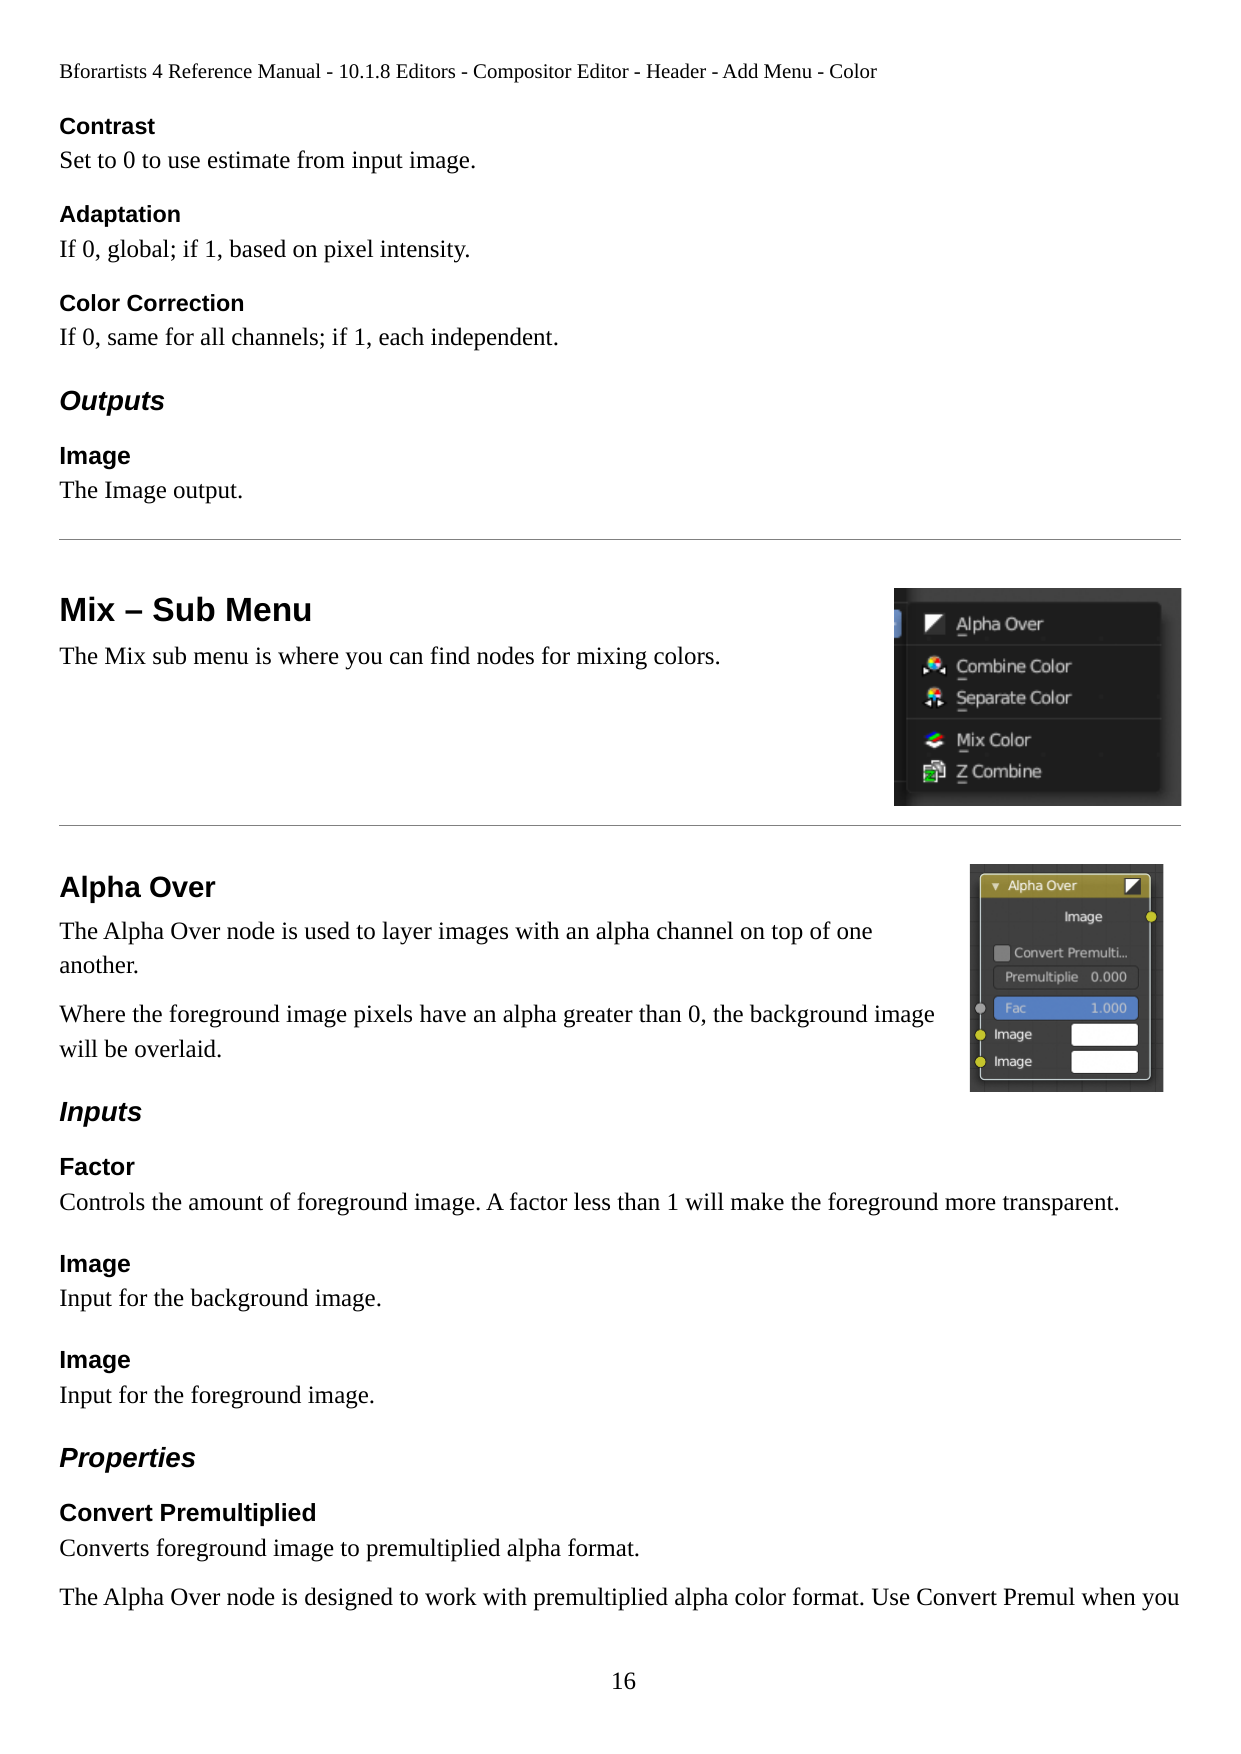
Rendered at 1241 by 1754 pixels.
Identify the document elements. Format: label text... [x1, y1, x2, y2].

subtitle Mix – Sub Menu [59, 589, 894, 628]
text Input for the foreground image. [59, 1380, 1181, 1408]
text Set to 0 to use estimate from input image. [59, 146, 1181, 174]
subtitle Image [59, 1345, 1181, 1373]
subtitle Properties [59, 1441, 1181, 1473]
text Input for the background image. [59, 1283, 1181, 1312]
subtitle Image [59, 441, 1181, 469]
text The Image output. [59, 476, 1181, 504]
text If 0, same for all channels; if 1, each independent. [59, 322, 1181, 351]
subtitle Outputs [59, 384, 1181, 416]
text The Alpha Over node is used to layer images with an alpha channel on top of one another. [59, 916, 969, 979]
subtitle Inputs [59, 1095, 1181, 1127]
subtitle Adaptation [59, 201, 1181, 228]
text If 0, global; if 1, based on pixel intensity. [59, 234, 1181, 263]
text Converts foreground image to premultiplied alpha format. [59, 1533, 1181, 1562]
text Controls the amount of foreground image. A factor less than 1 will make the foreground more transparent. [59, 1187, 1181, 1216]
subtitle Image [59, 1249, 1181, 1277]
subtitle Contrast [59, 113, 1181, 139]
picture [894, 588, 1182, 806]
subtitle Factor [59, 1152, 1181, 1181]
text The Mix sub menu is where you can find nodes for mixing colors. [59, 641, 894, 669]
picture [969, 864, 1164, 1092]
subtitle [1164, 869, 1181, 903]
text The Alpha Over node is designed to work with premultiplied alpha color format. Use Convert Premul when you [59, 1582, 1181, 1611]
subtitle Convert Premultiplied [59, 1498, 1181, 1527]
subtitle Color Correction [59, 289, 1181, 316]
subtitle Alpha Over [0, 869, 969, 903]
text Where the foreground image pixels have an alpha greater than 0, the background image will be overlaid. [59, 999, 969, 1063]
